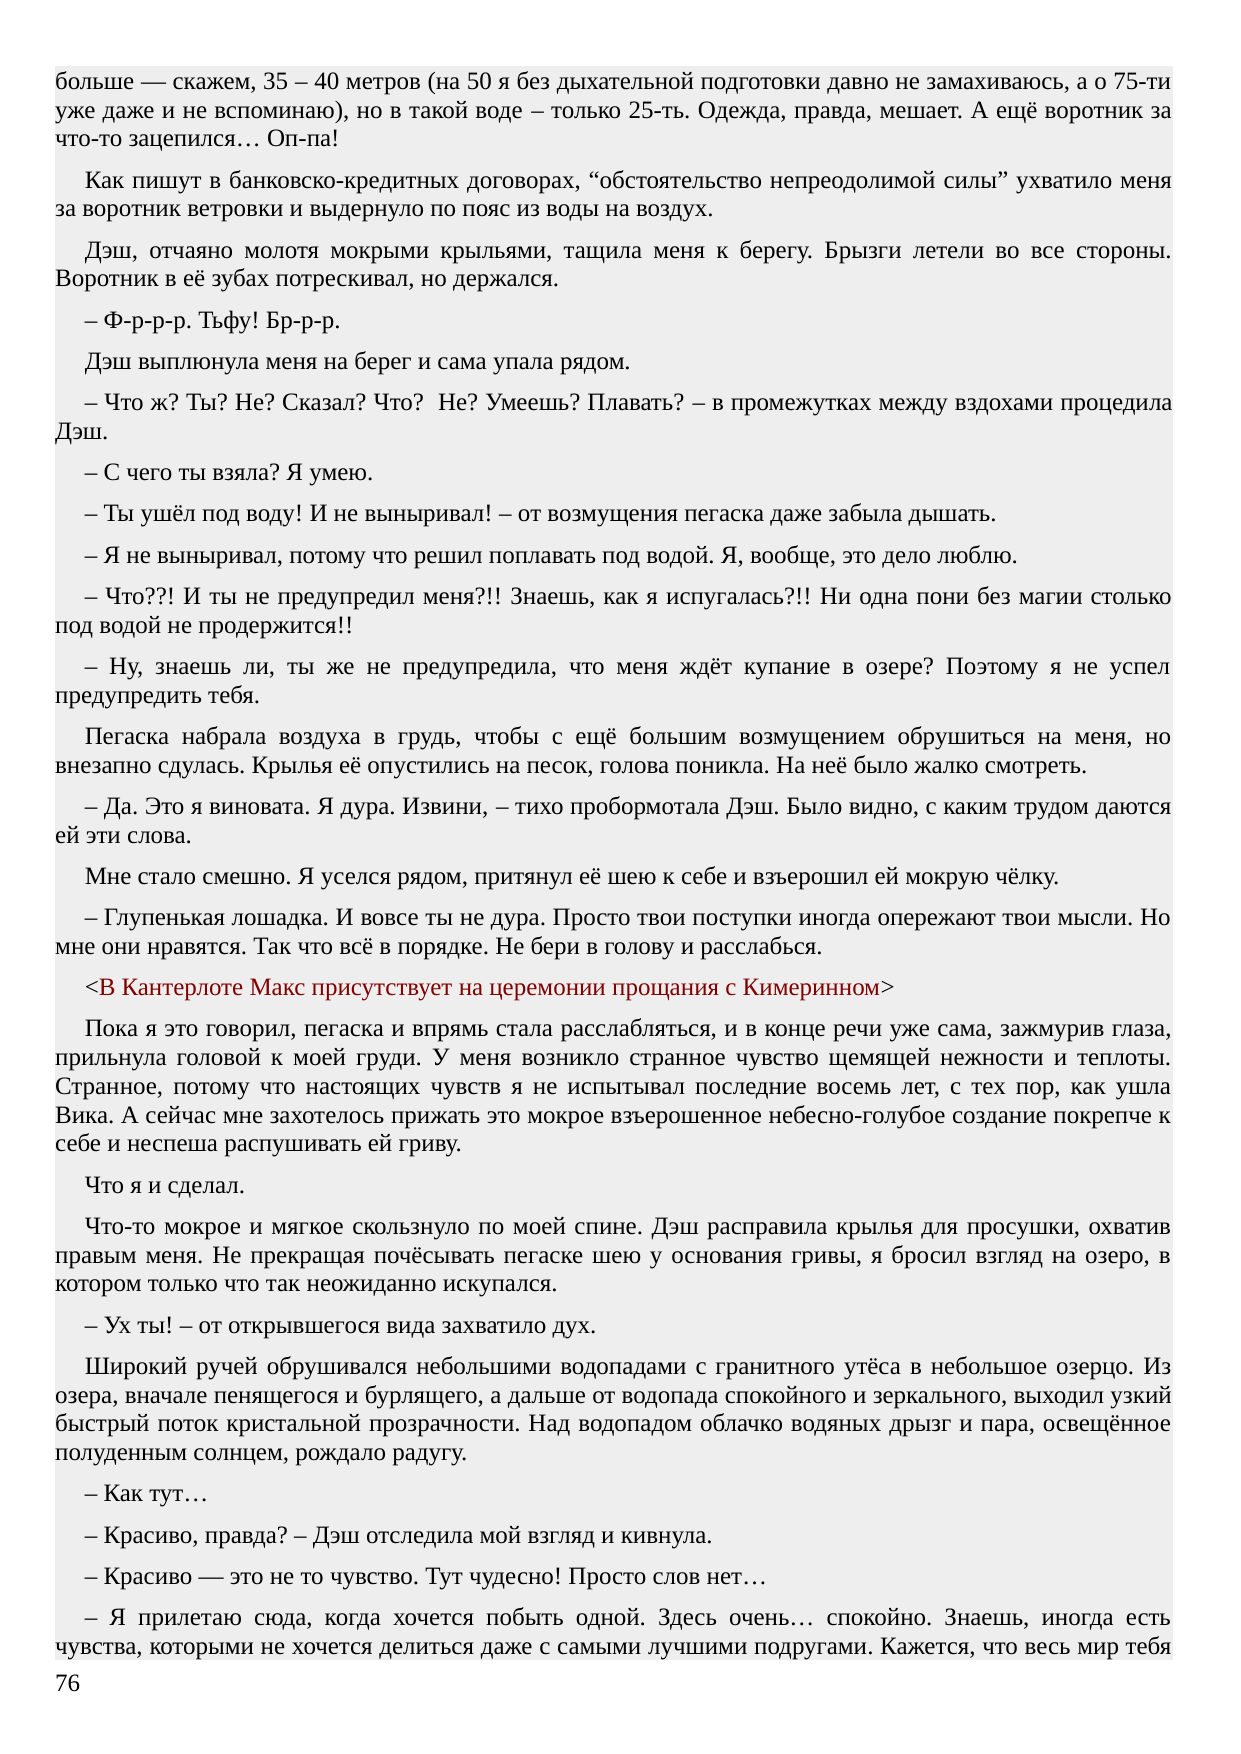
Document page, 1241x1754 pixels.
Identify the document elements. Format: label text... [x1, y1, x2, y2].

text – Да. Это я виновата. Я дура. Извини, – тихо пробормотала Дэш. Было видно, с каким трудом даются ей эти слова. [55, 791, 1173, 848]
text – Глупенькая лошадка. И вовсе ты не дура. Просто твои поступки иногда опережают твои мысли. Но мне они нравятся. Так что всё в порядке. Не бери в голову и расслабься. [55, 902, 1173, 960]
text – Ф-р-р-р. Тьфу! Бр-р-р. [55, 305, 1173, 333]
text – Ух ты! – от открывшегося вида захватило дух. [55, 1310, 1173, 1338]
text Дэш выплюнула меня на берег и сама упала рядом. [55, 346, 1173, 375]
text – Ну, знаешь ли, ты же не предупредила, что меня ждёт купание в озере? Поэтому я не успел предупредить тебя. [55, 651, 1173, 708]
text – Ты ушёл под воду! И не выныривал! – от возмущения пегаска даже забыла дышать. [55, 498, 1173, 527]
text больше — скажем, 35 – 40 метров (на 50 я без дыхательной подготовки давно не замахиваюсь, а о 75-ти уже даже и не вспоминаю), но в такой воде – только 25-ть. Одежда, правда, мешает. А ещё воротник за что-то зацепился… Оп-па! [55, 66, 1173, 152]
text – Красиво — это не то чувство. Тут чудесно! Просто слов нет… [55, 1561, 1173, 1590]
text – Как тут… [55, 1478, 1173, 1507]
text Что я и сделал. [55, 1170, 1173, 1198]
text Дэш, отчаяно молотя мокрыми крыльями, тащила меня к берегу. Брызги летели во все стороны. Воротник в её зубах потрескивал, но держался. [55, 235, 1173, 292]
text – Красиво, правда? – Дэш отследила мой взгляд и кивнула. [55, 1520, 1173, 1548]
text Пока я это говорил, пегаска и впрямь стала расслабляться, и в конце речи уже сама, зажмурив глаза, прильнула головой к моей груди. У меня возникло странное чувство щемящей нежности и теплоты. Странное, потому что настоящих чувств я не испытывал последние восемь лет, с тех пор, как ушла Вика. А сейчас мне захотелось прижать это мокрое взъерошенное небесно-голубое создание покрепче к себе и неспеша распушивать ей гриву. [55, 1013, 1173, 1157]
text Пегаска набрала воздуха в грудь, чтобы с ещё большим возмущением обрушиться на меня, но внезапно сдулась. Крылья её опустились на песок, голова поникла. На неё было жалко смотреть. [55, 721, 1173, 778]
text Как пишут в банковско-кредитных договорах, “обстоятельство непреодолимой силы” ухватило меня за воротник ветровки и выдернуло по пояс из воды на воздух. [55, 165, 1173, 222]
text Мне стало смешно. Я уселся рядом, притянул её шею к себе и взъерошил ей мокрую чёлку. [55, 861, 1173, 890]
text – Я не выныривал, потому что решил поплавать под водой. Я, вообще, это дело люблю. [55, 540, 1173, 568]
text – Я прилетаю сюда, когда хочется побыть одной. Здесь очень… спокойно. Знаешь, иногда есть чувства, которыми не хочется делиться даже с самыми лучшими подругами. Кажется, что весь мир тебя [55, 1602, 1173, 1660]
text Что-то мокрое и мягкое скользнуло по моей спине. Дэш расправила крылья для просушки, охватив правым меня. Не прекращая почёсывать пегаске шею у основания гривы, я бросил взгляд на озеро, в котором только что так неожиданно искупался. [55, 1211, 1173, 1297]
text <В Кантерлоте Макс присутствует на церемонии прощания с Кимеринном> [55, 972, 1173, 1001]
text – Что??! И ты не предупредил меня?!! Знаешь, как я испугалась?!! Ни одна пони без магии столько под водой не продержится!! [55, 581, 1173, 638]
text Широкий ручей обрушивался небольшими водопадами с гранитного утёса в небольшое озерцо. Из озера, вначале пенящегося и бурлящего, а дальше от водопада спокойного и зеркального, выходил узкий быстрый поток кристальной прозрачности. Над водопадом облачко водяных дрызг и пара, освещённое полуденным солнцем, рождало радугу. [55, 1351, 1173, 1466]
text – Что ж? Ты? Не? Сказал? Что? Не? Умеешь? Плавать? – в промежутках между вздохами процедила Дэш. [55, 387, 1173, 445]
text – С чего ты взяла? Я умею. [55, 457, 1173, 486]
